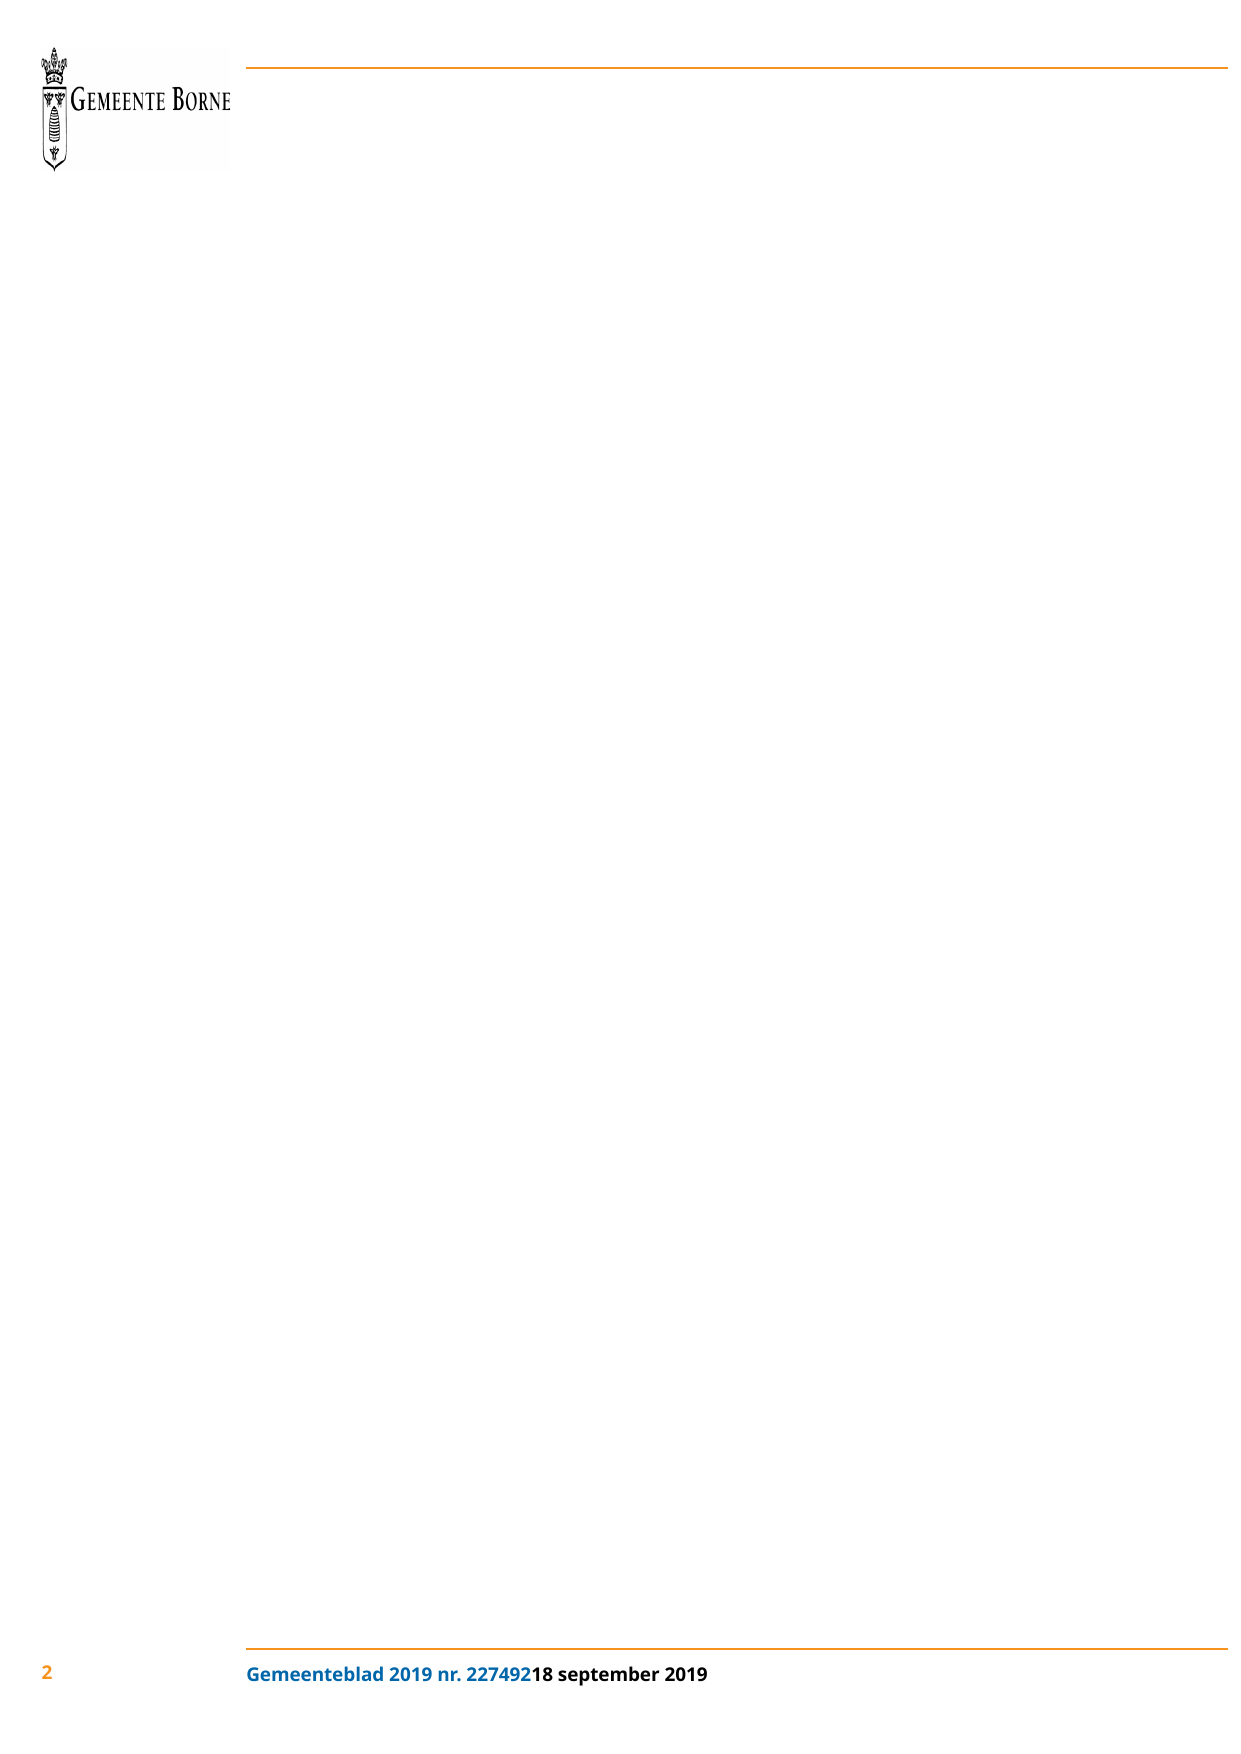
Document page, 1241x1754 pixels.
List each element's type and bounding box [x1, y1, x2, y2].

picture [41, 47, 231, 172]
